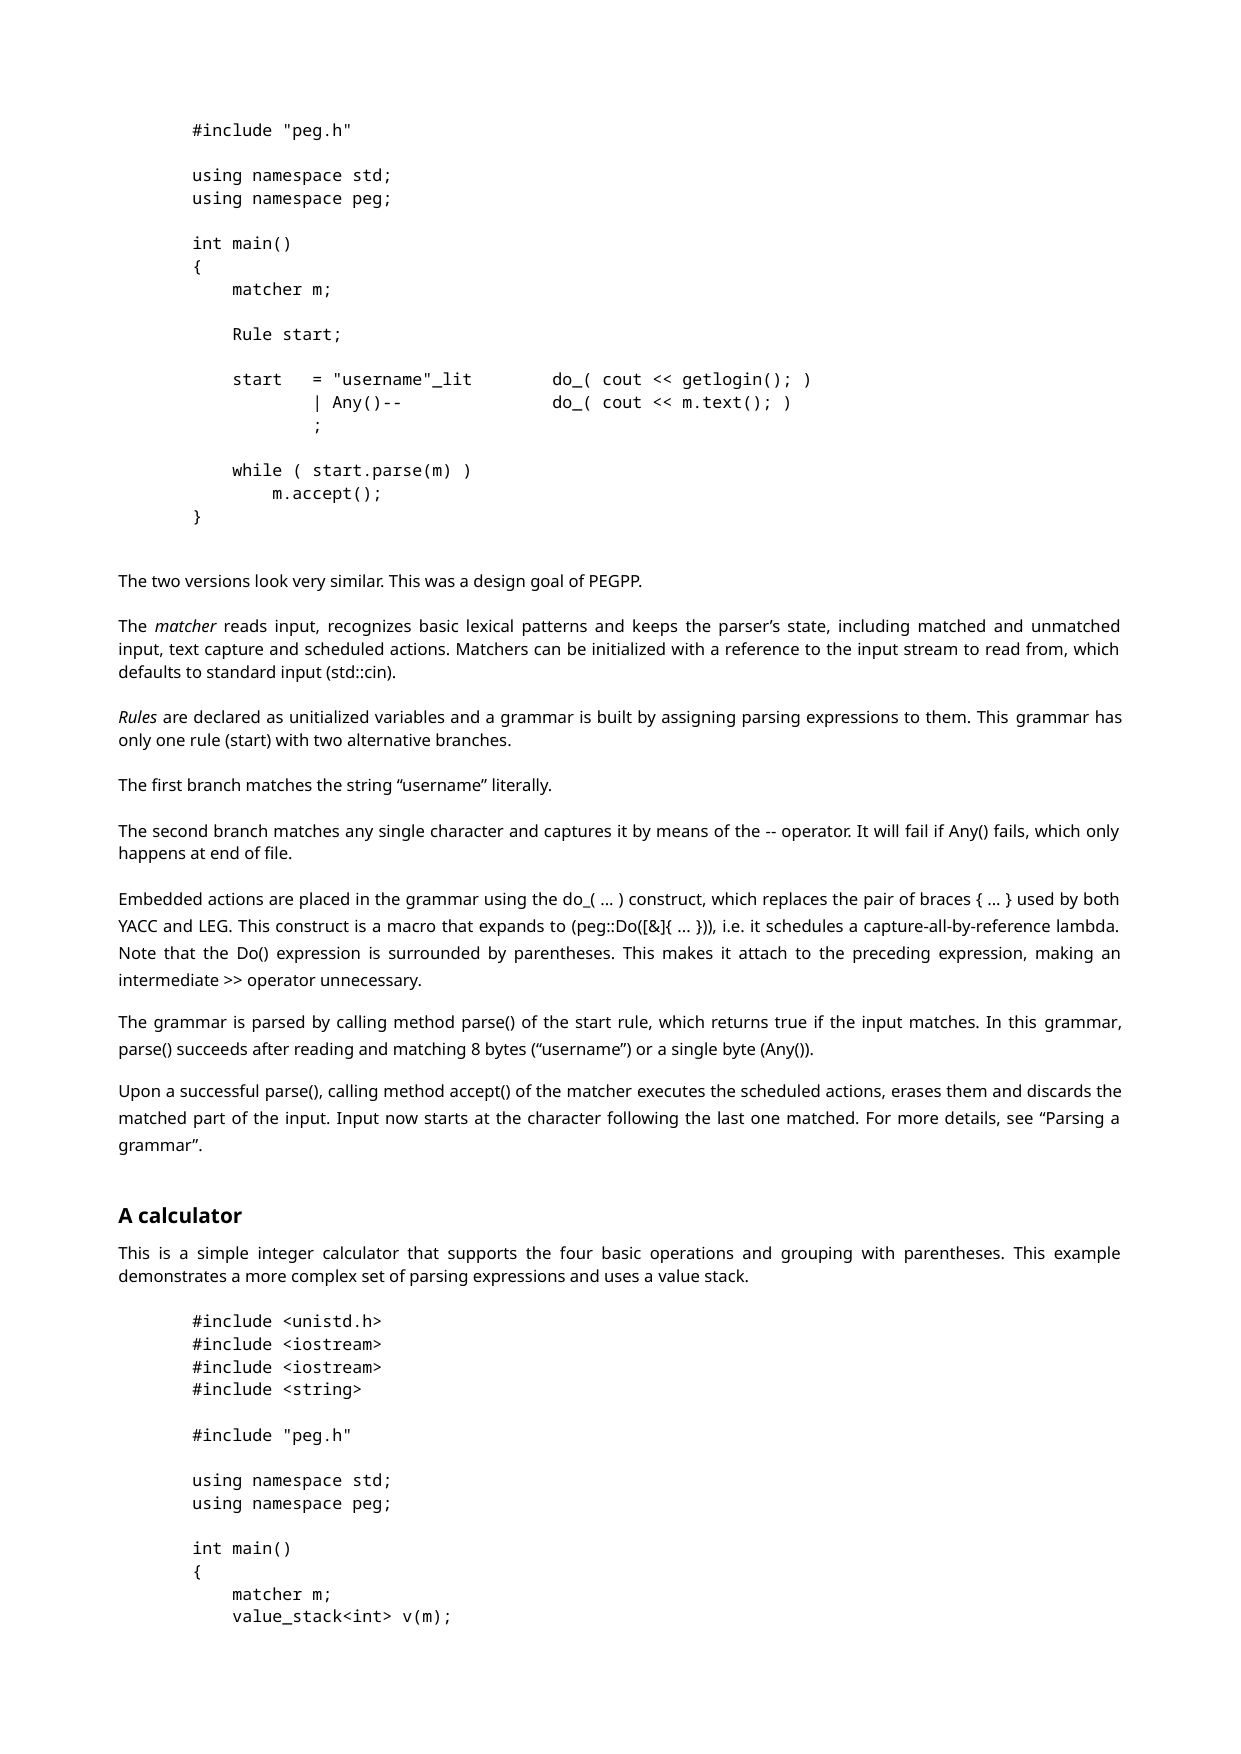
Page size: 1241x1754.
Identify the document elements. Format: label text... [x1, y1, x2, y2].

text The matcher reads input, recognizes basic lexical patterns and keeps the parser’s state, including matched and unmatched input, text capture and scheduled actions. Matchers can be initialized with a reference to the input stream to read from, which defaults to standard input (std::cin). [118, 615, 1122, 683]
text using namespace std; [192, 1469, 1122, 1492]
text ; [192, 413, 1122, 436]
text int main() [192, 1537, 1122, 1560]
text The grammar is parsed by calling method parse() of the start rule, which returns true if the input matches. In this grammar, parse() succeeds after reading and matching 8 bytes (“username”) or a single byte (Any()). [118, 1011, 1122, 1061]
text { [192, 254, 1122, 277]
text matcher m; [192, 277, 1122, 300]
text value_stack<int> v(m); [192, 1605, 1122, 1628]
text #include <unistd.h> [192, 1310, 1122, 1333]
text #include "peg.h" [192, 1423, 1122, 1446]
subtitle A calculator [118, 1201, 1122, 1229]
text using namespace peg; [192, 186, 1122, 209]
text start = "username"_lit do_( cout << getlogin(); ) [192, 368, 1122, 391]
text using namespace peg; [192, 1492, 1122, 1514]
text The second branch matches any single character and captures it by means of the -- operator. It will fail if Any() fails, which only happens at end of file. [118, 819, 1122, 865]
text The two versions look very similar. This was a design goal of PEGPP. [118, 569, 1122, 592]
text { [192, 1560, 1122, 1582]
text while ( start.parse(m) ) [192, 459, 1122, 481]
text Rule start; [192, 322, 1122, 345]
text Embedded actions are placed in the grammar using the do_( ... ) construct, which replaces the pair of braces { ... } used by both YACC and LEG. This construct is a macro that expands to (peg::Do([&]{ ... })), i.e. it schedules a capture-all-by-reference lambda. Note that the Do() expression is surrounded by parentheses. This makes it attach to the preceding expression, making an intermediate >> operator unnecessary. [118, 887, 1122, 992]
text Rules are declared as unitialized variables and a grammar is built by assigning parsing expressions to them. This grammar has only one rule (start) with two alternative branches. [118, 706, 1122, 751]
text Upon a successful parse(), calling method accept() of the matcher executes the scheduled actions, erases them and discards the matched part of the input. Input now starts at the character following the last one matched. For more details, see “Parsing a grammar”. [118, 1080, 1122, 1157]
text The first branch matches the string “username” literally. [118, 774, 1122, 797]
text | Any()-- do_( cout << m.text(); ) [192, 391, 1122, 413]
text #include <iostream> [192, 1333, 1122, 1355]
text This is a simple integer calculator that supports the four basic operations and grouping with parentheses. This example demonstrates a more complex set of parsing expressions and uses a value stack. [118, 1242, 1122, 1287]
text m.accept(); [192, 481, 1122, 504]
text #include <string> [192, 1378, 1122, 1401]
text #include <iostream> [192, 1355, 1122, 1378]
text #include "peg.h" [192, 118, 1122, 141]
text } [192, 504, 1122, 527]
text int main() [192, 232, 1122, 254]
text using namespace std; [192, 163, 1122, 186]
text matcher m; [192, 1582, 1122, 1605]
